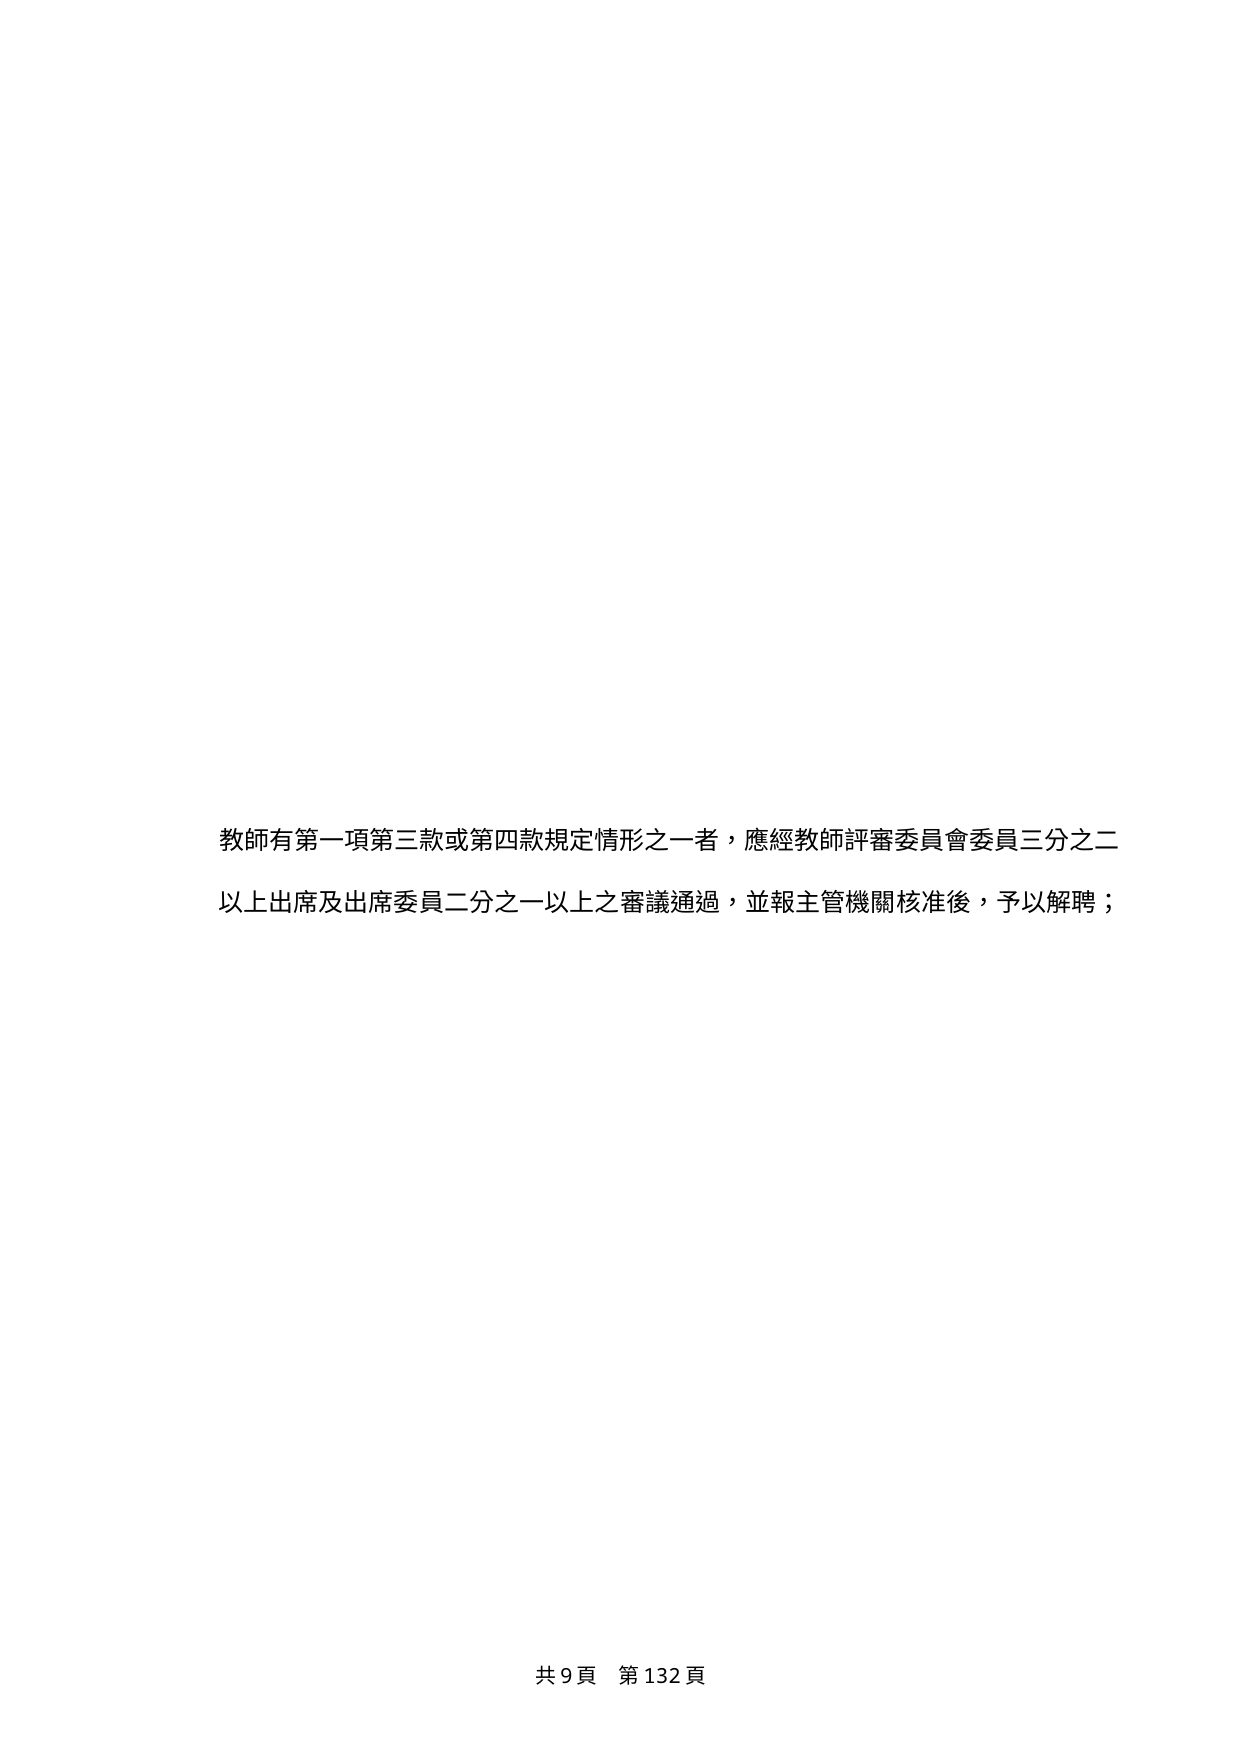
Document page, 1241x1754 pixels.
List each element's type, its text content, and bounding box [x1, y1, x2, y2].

text 教師有第一項第三款或第四款規定情形之一者，應經教師評審委員會委員三分之二以上出席及出席委員二分之一以上之審議通過，並報主管機關核准後，予以解聘； [118, 797, 1122, 922]
